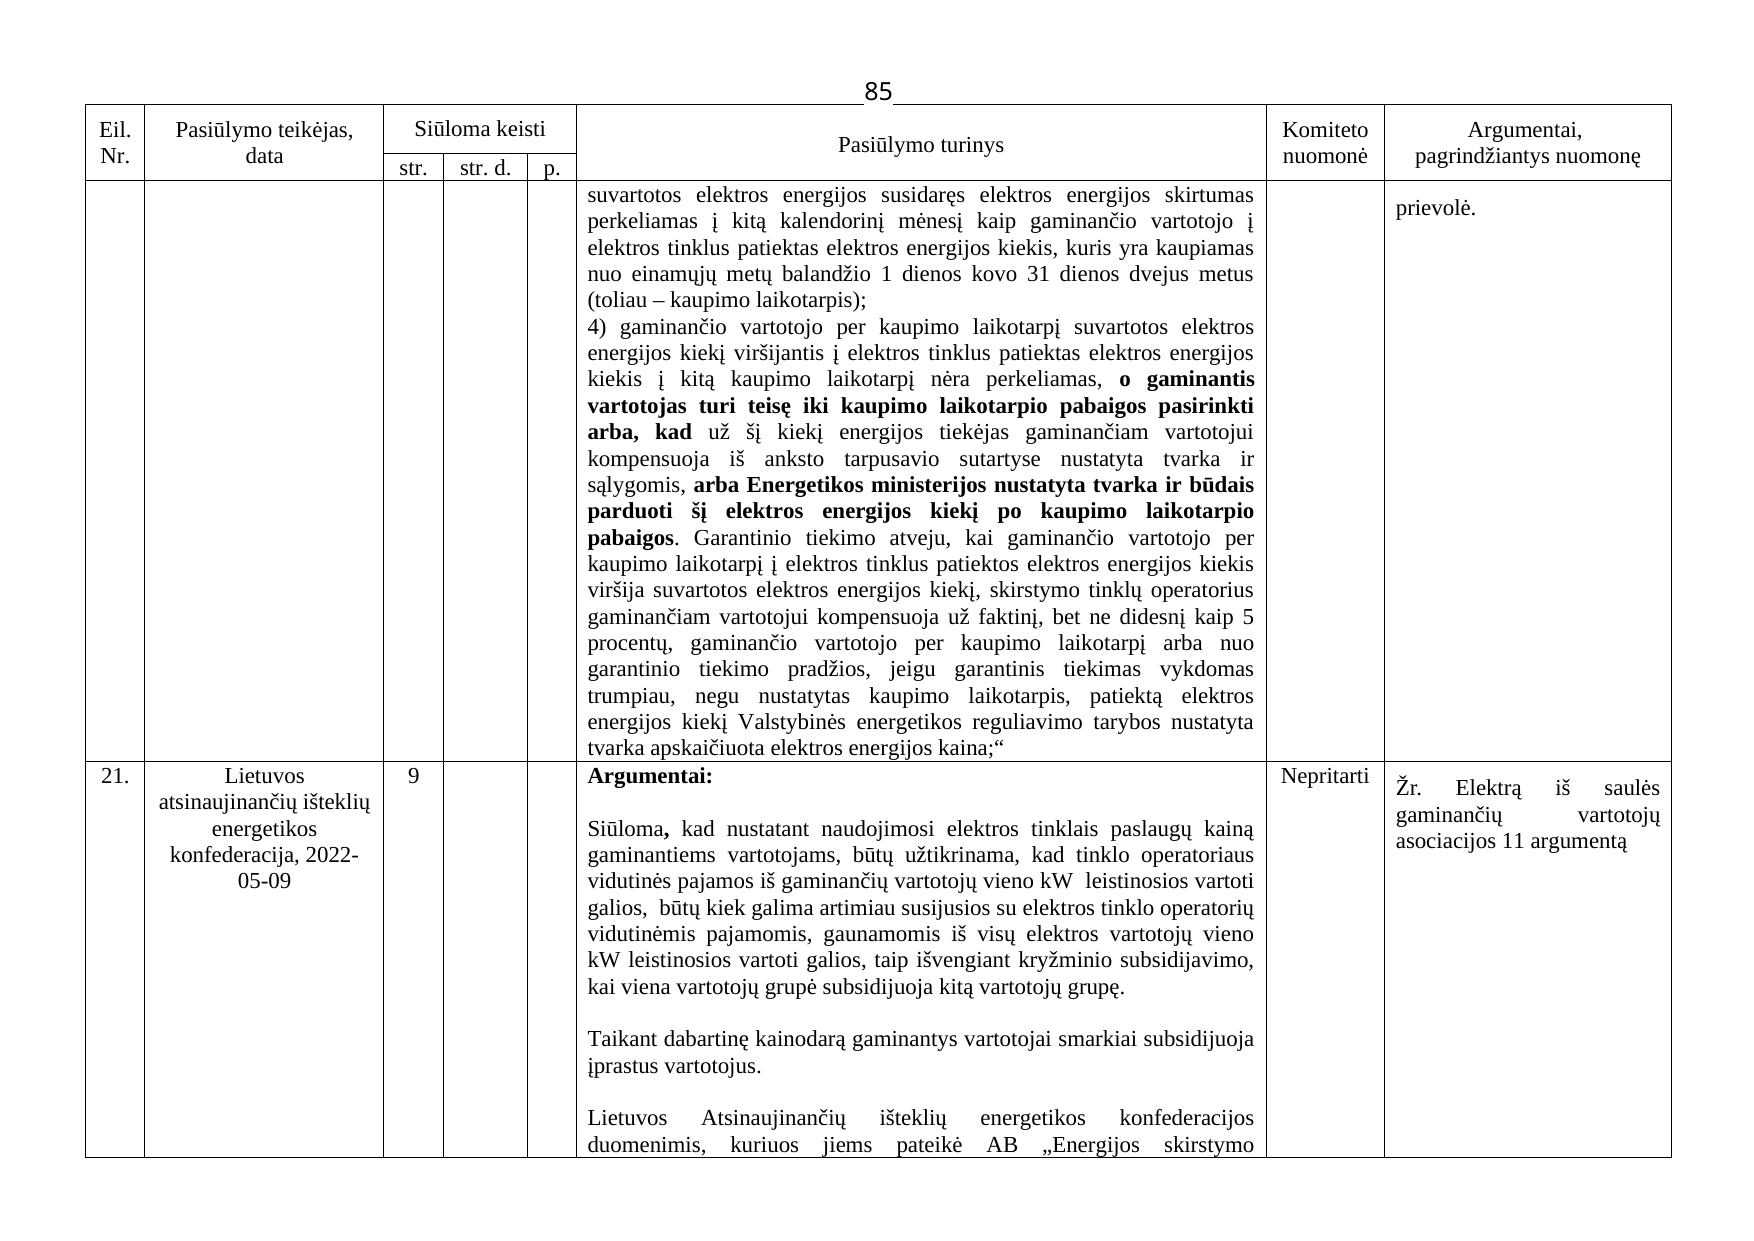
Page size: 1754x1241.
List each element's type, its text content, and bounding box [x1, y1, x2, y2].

table_cell [145, 181, 383, 761]
table_header Pasiūlymo teikėjas, data [145, 105, 383, 180]
table_cell str. d. [444, 154, 527, 180]
table_cell str. [384, 154, 443, 180]
table_cell prievolė. [1385, 181, 1671, 761]
table_cell p. [528, 154, 576, 180]
table_cell suvartotos elektros energijos susidaręs elektros energijos skirtumas perkeliamas į kitą kalendorinį mėnesį kaip gaminančio vartotojo į elektros tinklus patiektas elektros energijos kiekis, kuris yra kaupiamas nuo einamųjų metų balandžio 1 dienos kovo 31 dienos dvejus metus (toliau – kaupimo laikotarpis); 4) gaminančio vartotojo per kaupimo laikotarpį suvartotos elektros energijos kiekį viršijantis į elektros tinklus patiektas elektros energijos kiekis į kitą kaupimo laikotarpį nėra perkeliamas, o gaminantis vartotojas turi teisę iki kaupimo laikotarpio pabaigos pasirinkti arba, kad už šį kiekį energijos tiekėjas gaminančiam vartotojui kompensuoja iš anksto tarpusavio sutartyse nustatyta tvarka ir sąlygomis, arba Energetikos ministerijos nustatyta tvarka ir būdais parduoti šį elektros energijos kiekį po kaupimo laikotarpio pabaigos. Garantinio tiekimo atveju, kai gaminančio vartotojo per kaupimo laikotarpį į elektros tinklus patiektos elektros energijos kiekis viršija suvartotos elektros energijos kiekį, skirstymo tinklų operatorius gaminančiam vartotojui kompensuoja už faktinį, bet ne didesnį kaip 5 procentų, gaminančio vartotojo per kaupimo laikotarpį arba nuo garantinio tiekimo pradžios, jeigu garantinis tiekimas vykdomas trumpiau, negu nustatytas kaupimo laikotarpis, patiektą elektros energijos kiekį Valstybinės energetikos reguliavimo tarybos nustatyta tvarka apskaičiuota elektros energijos kaina;“ [577, 181, 1266, 761]
table_cell Žr. Elektrą iš saulės gaminančių vartotojų asociacijos 11 argumentą [1385, 762, 1671, 1157]
table_cell 9 [384, 762, 443, 1157]
table_header Siūloma keisti [384, 105, 576, 153]
table_cell [444, 181, 527, 761]
table_cell 21. [86, 762, 144, 1157]
table_cell [1267, 181, 1384, 761]
table_header Eil. Nr. [86, 105, 144, 180]
table_header Pasiūlymo turinys [577, 105, 1266, 180]
table_cell [444, 762, 527, 1157]
table_cell Argumentai: Siūloma, kad nustatant naudojimosi elektros tinklais paslaugų kainą gaminantiems vartotojams, būtų užtikrinama, kad tinklo operatoriaus vidutinės pajamos iš gaminančių vartotojų vieno kW leistinosios vartoti galios, būtų kiek galima artimiau susijusios su elektros tinklo operatorių vidutinėmis pajamomis, gaunamomis iš visų elektros vartotojų vieno kW leistinosios vartoti galios, taip išvengiant kryžminio subsidijavimo, kai viena vartotojų grupė subsidijuoja kitą vartotojų grupę. Taikant dabartinę kainodarą gaminantys vartotojai smarkiai subsidijuoja įprastus vartotojus. Lietuvos Atsinaujinančių išteklių energetikos konfederacijos duomenimis, kuriuos jiems pateikė AB „Energijos skirstymo [577, 762, 1266, 1157]
table_header Argumentai, pagrindžiantys nuomonę [1385, 105, 1671, 180]
table_cell [86, 181, 144, 761]
table_cell Nepritarti [1267, 762, 1384, 1157]
table_cell [384, 181, 443, 761]
table_cell [528, 181, 576, 761]
table_cell Lietuvos atsinaujinančių išteklių energetikos konfederacija, 2022-05-09 [145, 762, 383, 1157]
table_header Komiteto nuomonė [1267, 105, 1384, 180]
table_cell [528, 762, 576, 1157]
